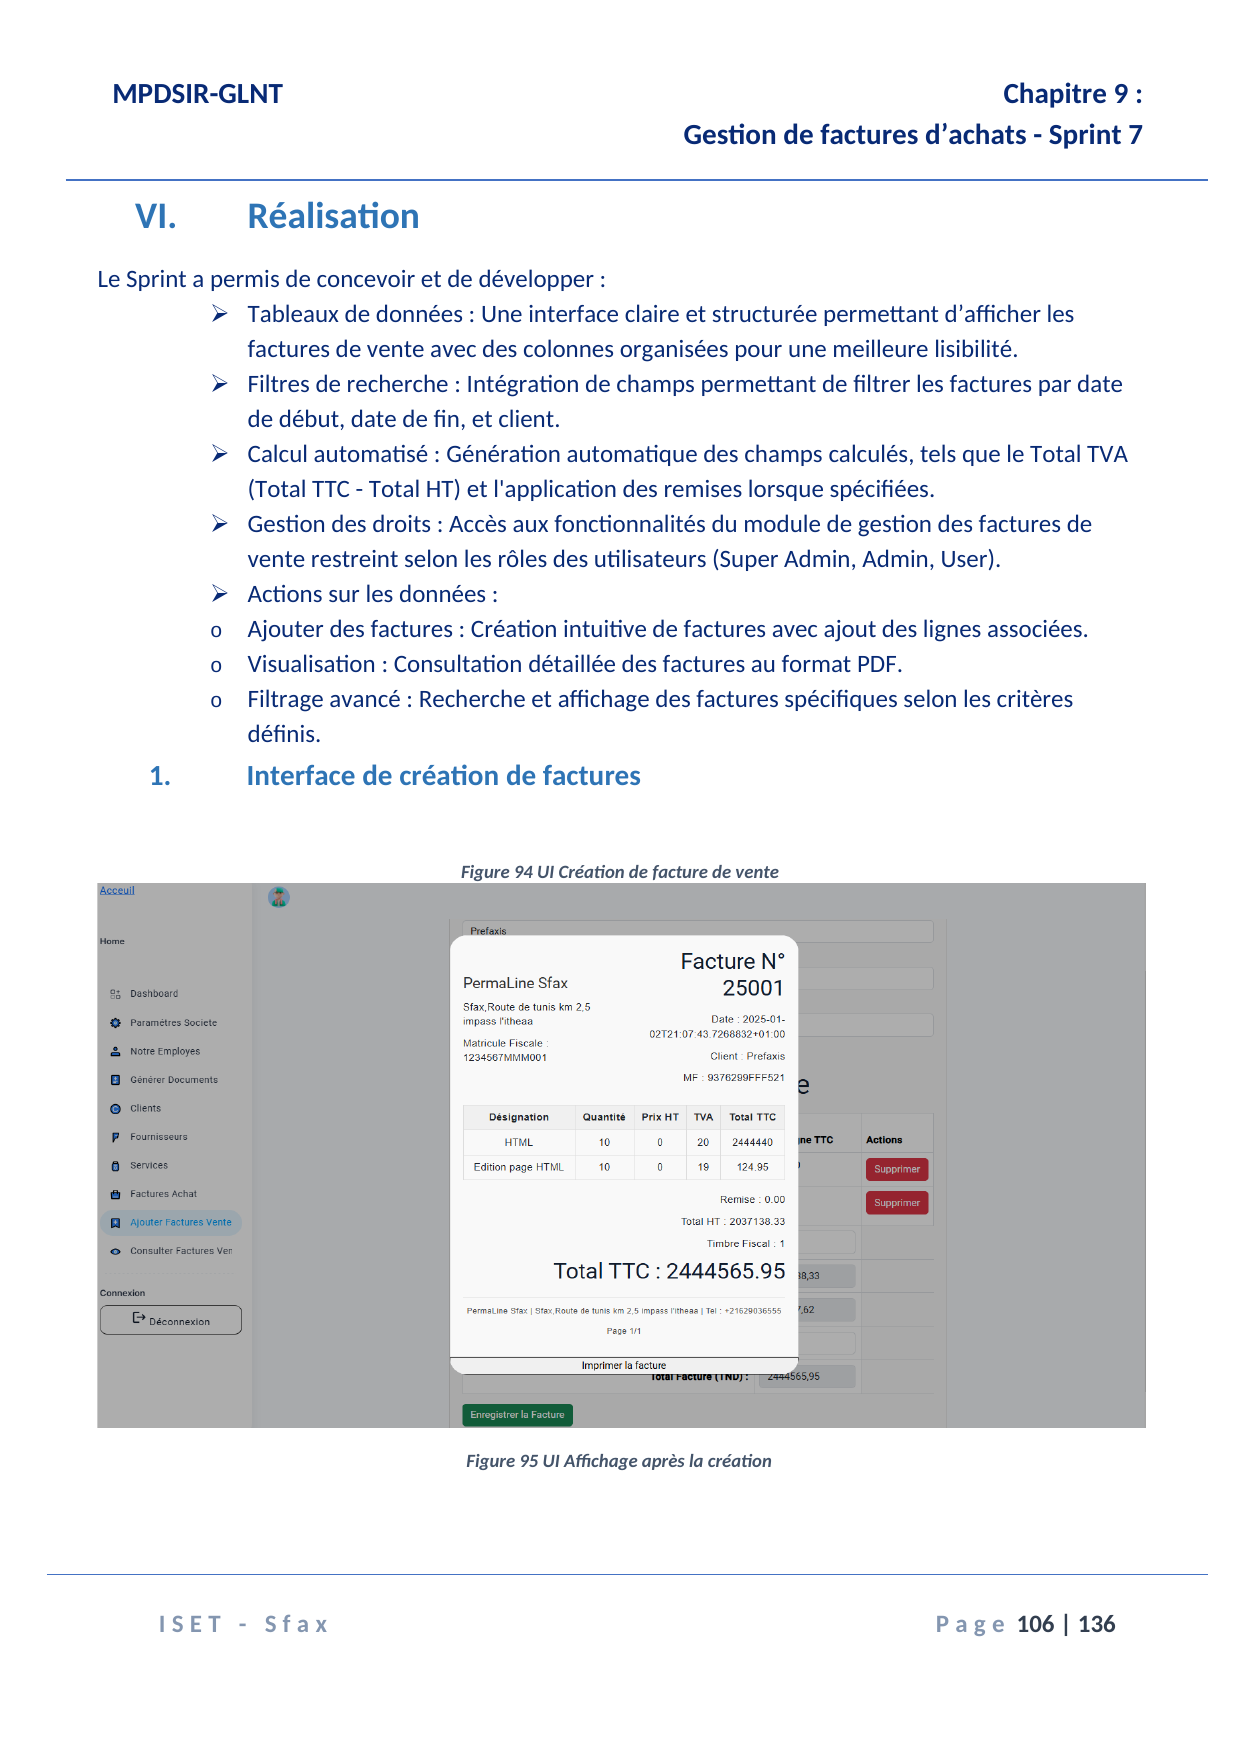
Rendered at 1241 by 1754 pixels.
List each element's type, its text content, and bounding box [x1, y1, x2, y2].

subtitle Réalisation [135, 192, 1143, 238]
list Filtrage avancé : Recherche et affichage des factures spécifiques selon les critères définis. [210, 683, 1143, 749]
list Filtres de recherche : Intégration de champs permettant de filtrer les factures par date de début, date de fin, et client. [210, 368, 1143, 434]
list Calcul automatisé : Génération automatique des champs calculés, tels que le Total TVA (Total TTC - Total HT) et l'application des remises lorsque spécifiées. [210, 438, 1143, 504]
subtitle Interface de création de factures [171, 757, 1143, 793]
list Visualisation : Consultation détaillée des factures au format PDF. [210, 648, 1143, 679]
text Figure 95 UI Affichage après la création [97, 1449, 1143, 1472]
list Tableaux de données : Une interface claire et structurée permettant d’afficher les factures de vente avec des colonnes organisées pour une meilleure lisibilité. [210, 298, 1143, 364]
list Gestion des droits : Accès aux fonctionnalités du module de gestion des factures de vente restreint selon les rôles des utilisateurs (Super Admin, Admin, User). [210, 508, 1143, 574]
text Le Sprint a permis de concevoir et de développer : [97, 263, 1143, 294]
list Ajouter des factures : Création intuitive de factures avec ajout des lignes associées. [210, 613, 1143, 644]
list Actions sur les données : [210, 578, 1143, 609]
text Figure 94 UI Création de facture de vente [97, 860, 1143, 883]
